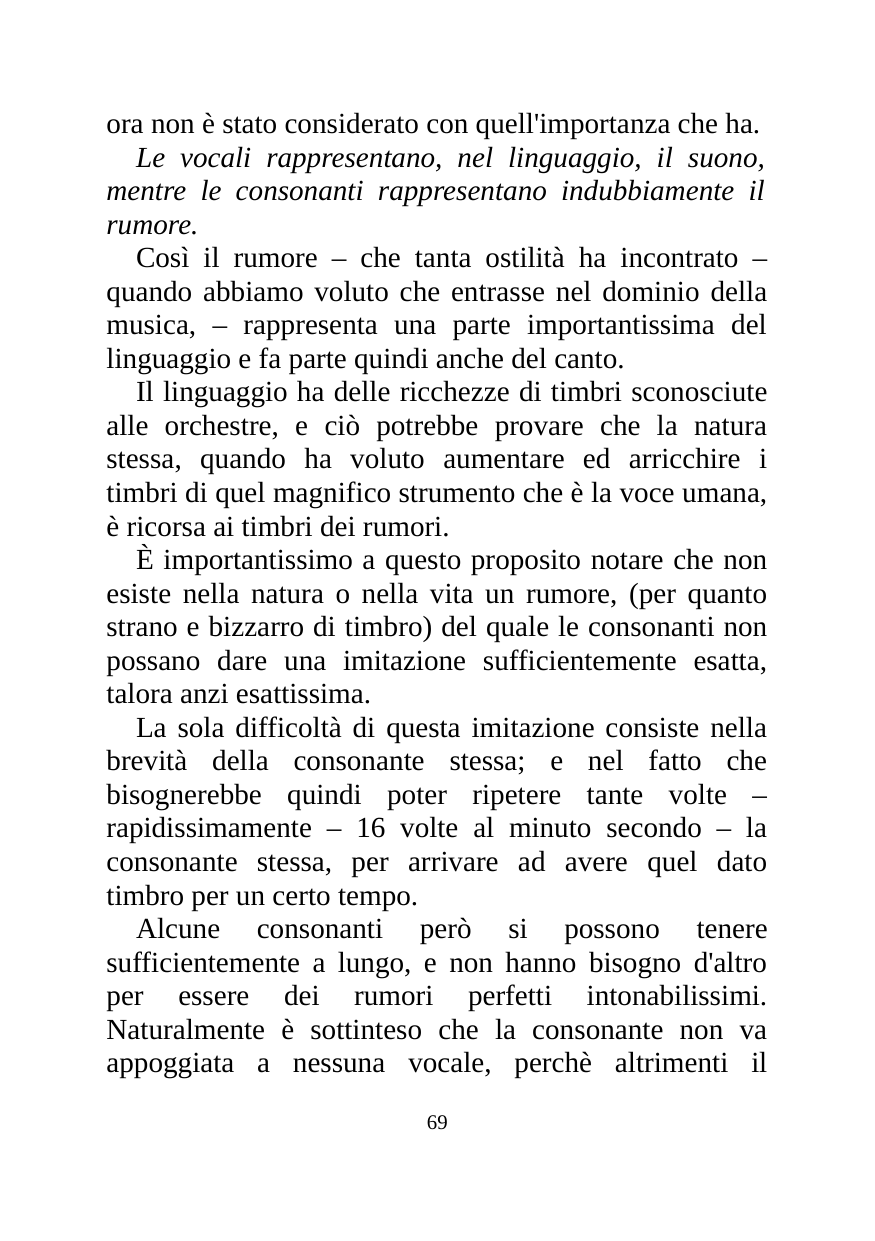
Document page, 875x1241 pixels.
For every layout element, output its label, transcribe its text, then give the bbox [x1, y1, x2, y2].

text Le vocali rappresentano, nel linguaggio, il suono, mentre le consonanti rappresentano indubbiamente il rumore. [106, 140, 768, 240]
text Alcune consonanti però si possono tenere sufficientemente a lungo, e non hanno bisogno d'altro per essere dei rumori perfetti intonabilissimi. Naturalmente è sottinteso che la consonante non va appoggiata a nessuna vocale, perchè altrimenti il [106, 911, 768, 1079]
text ora non è stato considerato con quell'importanza che ha. [106, 106, 768, 140]
text È importantissimo a questo proposito notare che non esiste nella natura o nella vita un rumore, (per quanto strano e bizzarro di timbro) del quale le consonanti non possano dare una imitazione sufficientemente esatta, talora anzi esattissima. [106, 542, 768, 710]
text Così il rumore – che tanta ostilità ha incontrato – quando abbiamo voluto che entrasse nel dominio della musica, – rappresenta una parte importantissima del linguaggio e fa parte quindi anche del canto. [106, 240, 768, 374]
text Il linguaggio ha delle ricchezze di timbri sconosciute alle orchestre, e ciò potrebbe provare che la natura stessa, quando ha voluto aumentare ed arricchire i timbri di quel magnifico strumento che è la voce umana, è ricorsa ai timbri dei rumori. [106, 374, 768, 542]
text La sola difficoltà di questa imitazione consiste nella brevità della consonante stessa; e nel fatto che bisognerebbe quindi poter ripetere tante volte – rapidissimamente – 16 volte al minuto secondo – la consonante stessa, per arrivare ad avere quel dato timbro per un certo tempo. [106, 710, 768, 911]
